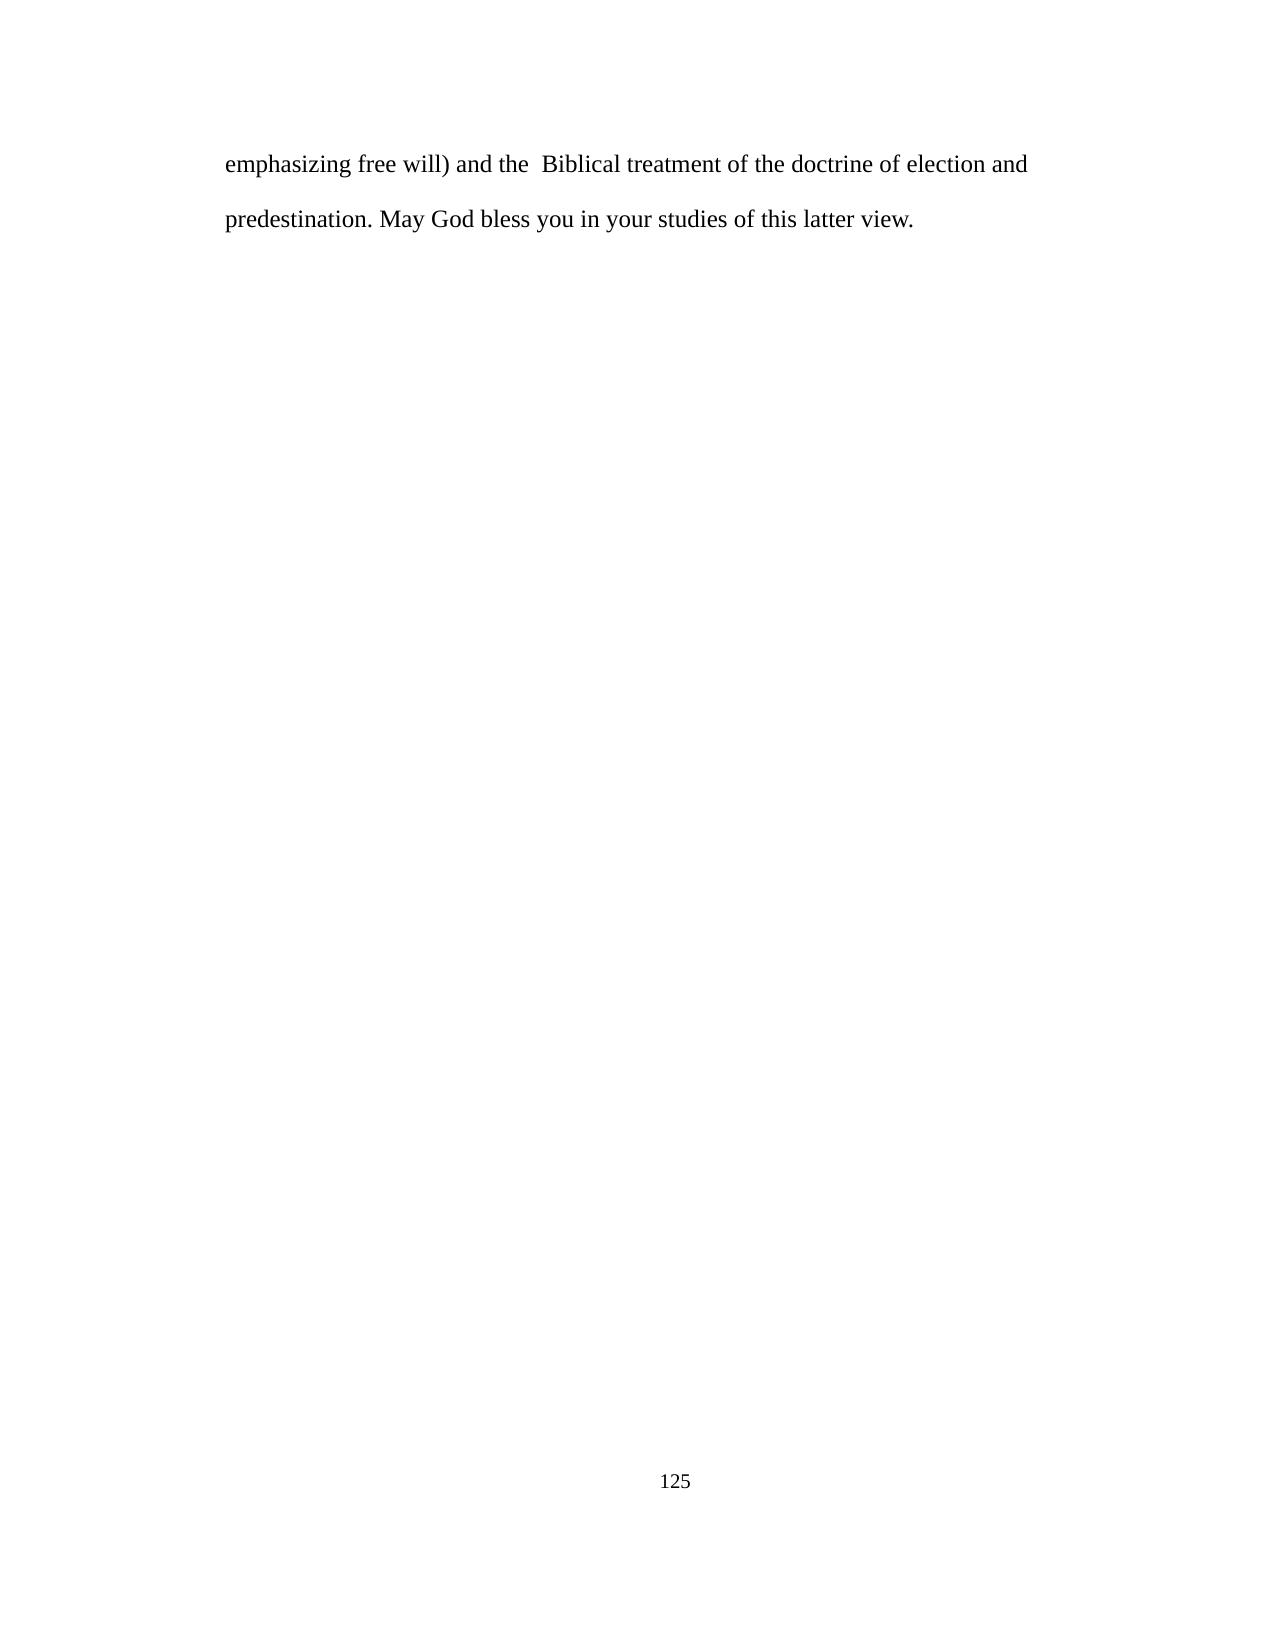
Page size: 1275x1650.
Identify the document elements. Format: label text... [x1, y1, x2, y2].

text emphasizing free will) and the Biblical treatment of the doctrine of election and predestination. May God bless you in your studies of this latter view. [225, 150, 1125, 233]
